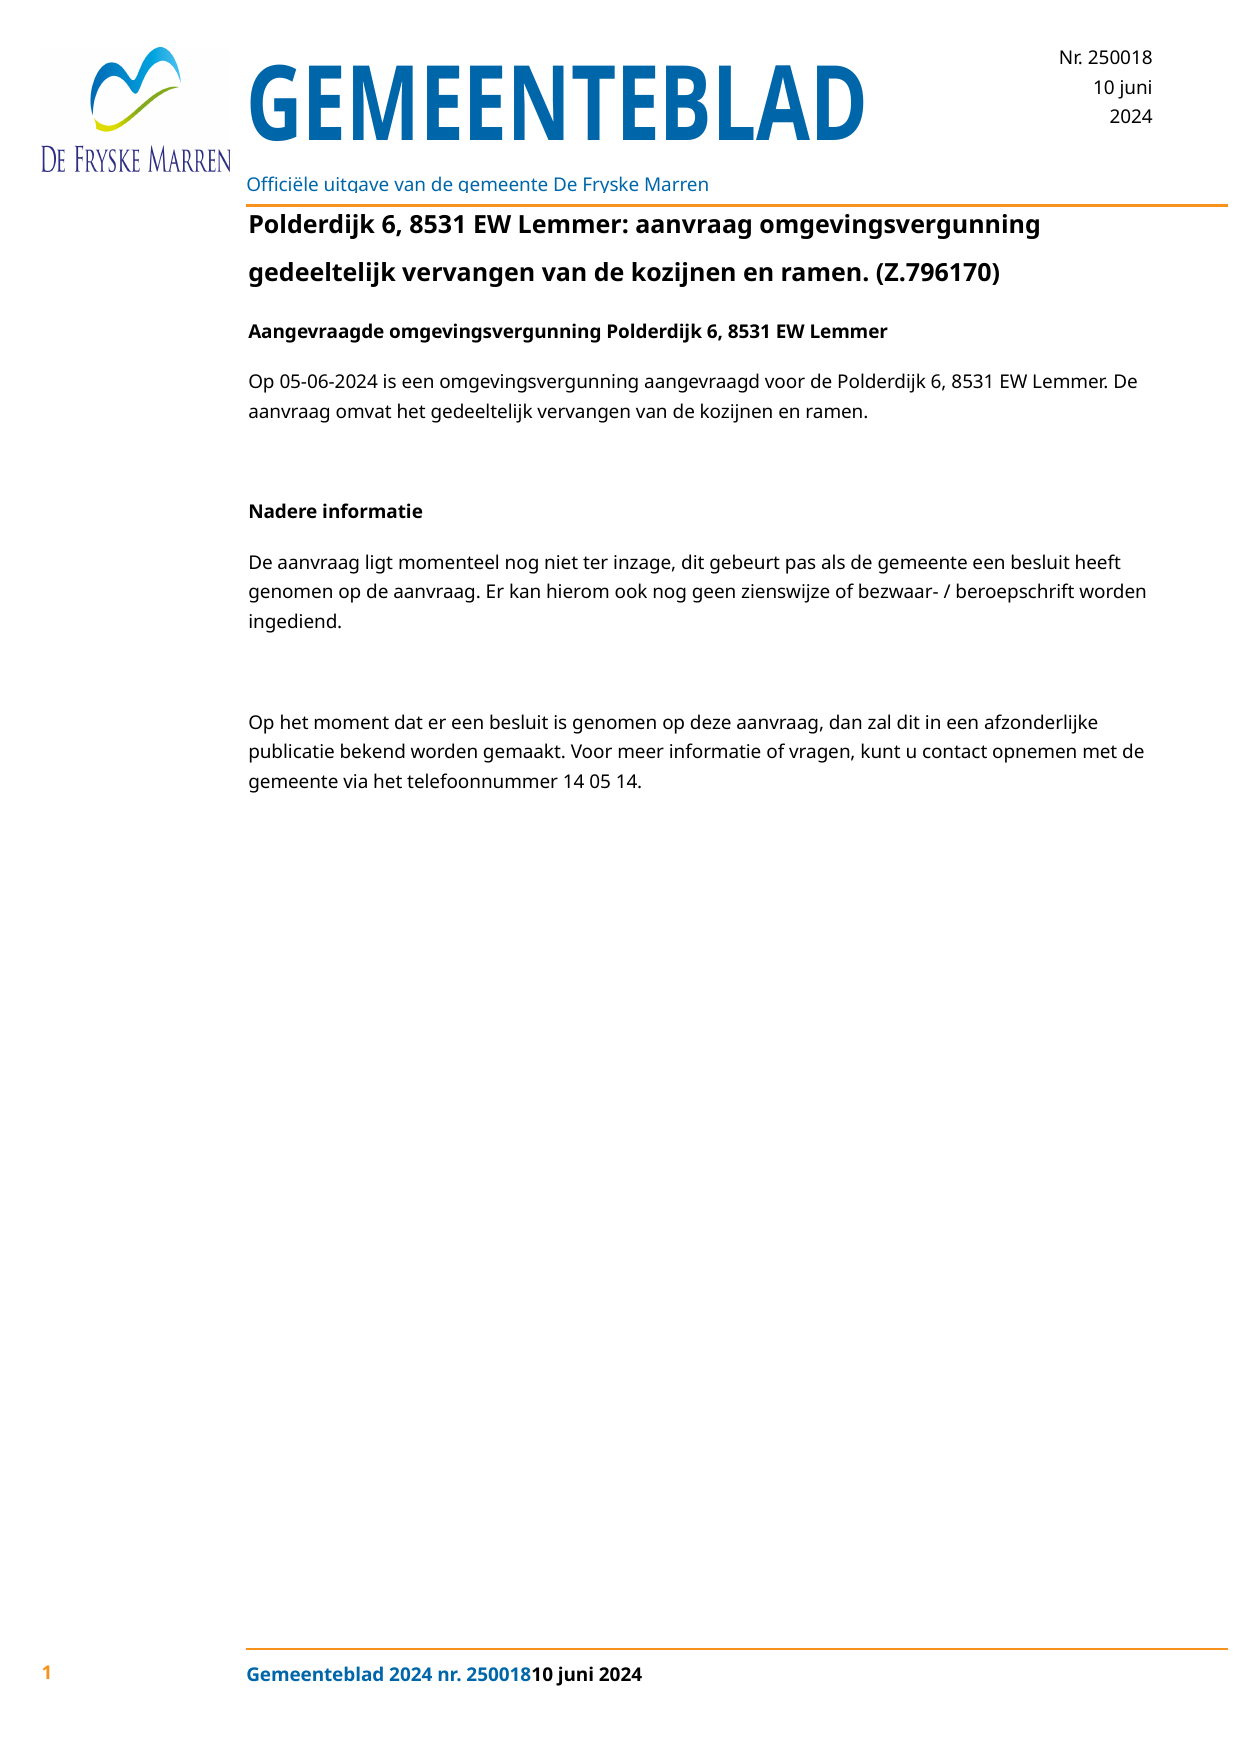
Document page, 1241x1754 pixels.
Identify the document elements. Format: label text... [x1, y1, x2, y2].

text Polderdijk 6, 8531 EW Lemmer: aanvraag omgevingsvergunning gedeeltelijk vervangen van de kozijnen en ramen. (Z.796170) [248, 207, 1152, 288]
text De aanvraag ligt momenteel nog niet ter inzage, dit gebeurt pas als de gemeente een besluit heeft genomen op de aanvraag. Er kan hierom ook nog geen zienswijze of bezwaar- / beroepschrift worden ingediend. [248, 549, 1152, 634]
text Op het moment dat er een besluit is genomen op deze aanvraag, dan zal dit in een afzonderlijke publicatie bekend worden gemaakt. Voor meer informatie of vragen, kunt u contact opnemen met de gemeente via het telefoonnummer 14 05 14. [248, 709, 1152, 794]
text Op 05-06-2024 is een omgevingsvergunning aangevraagd voor de Polderdijk 6, 8531 EW Lemmer. De aanvraag omvat het gedeeltelijk vervangen van de kozijnen en ramen. [248, 368, 1152, 424]
text Nadere informatie [248, 499, 1152, 524]
picture [41, 47, 231, 172]
text Aangevraagde omgevingsvergunning Polderdijk 6, 8531 EW Lemmer [248, 318, 1152, 344]
